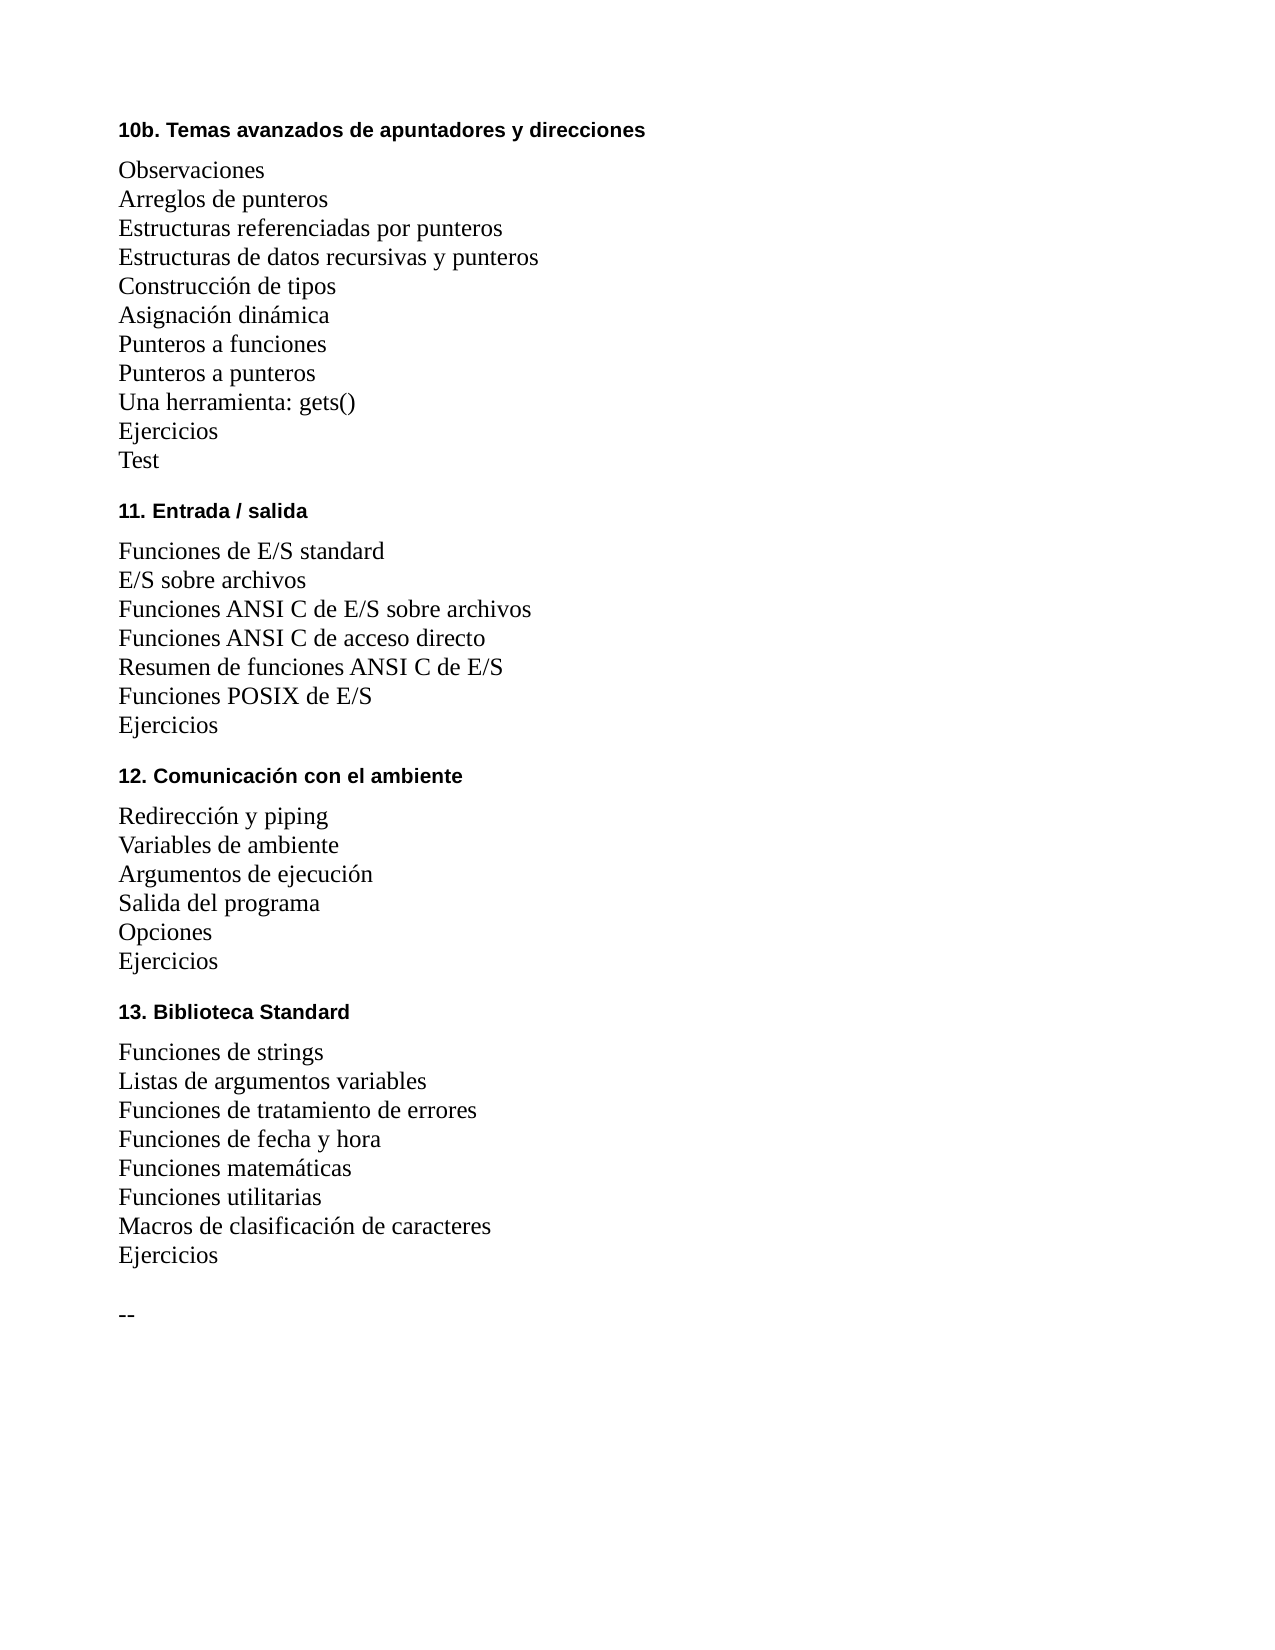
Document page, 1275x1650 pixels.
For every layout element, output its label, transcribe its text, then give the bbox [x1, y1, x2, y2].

text Salida del programa [118, 888, 1157, 917]
text Funciones ANSI C de E/S sobre archivos [118, 594, 1157, 623]
text Construcción de tipos [118, 271, 1157, 300]
text Opciones [118, 917, 1157, 946]
text Estructuras referenciadas por punteros [118, 213, 1157, 242]
text Funciones de fecha y hora [118, 1124, 1157, 1153]
subtitle 10b. Temas avanzados de apuntadores y direcciones [118, 118, 1157, 142]
text Funciones de tratamiento de errores [118, 1095, 1157, 1124]
subtitle 11. Entrada / salida [118, 499, 1157, 523]
text Funciones POSIX de E/S [118, 681, 1157, 710]
text Observaciones [118, 155, 1157, 184]
text Asignación dinámica [118, 300, 1157, 329]
text E/S sobre archivos [118, 565, 1157, 594]
text Funciones ANSI C de acceso directo [118, 623, 1157, 652]
text Macros de clasificación de caracteres [118, 1211, 1157, 1240]
text Funciones matemáticas [118, 1153, 1157, 1182]
text Ejercicios [118, 710, 1157, 739]
text Ejercicios [118, 1240, 1157, 1269]
text Funciones de strings [118, 1037, 1157, 1066]
text Arreglos de punteros [118, 184, 1157, 213]
text Funciones de E/S standard [118, 536, 1157, 565]
text Resumen de funciones ANSI C de E/S [118, 652, 1157, 681]
subtitle 13. Biblioteca Standard [118, 1000, 1157, 1024]
text -- [118, 1298, 1157, 1327]
text Ejercicios [118, 416, 1157, 445]
text Funciones utilitarias [118, 1182, 1157, 1211]
text Listas de argumentos variables [118, 1066, 1157, 1095]
text Punteros a punteros [118, 358, 1157, 387]
text Argumentos de ejecución [118, 859, 1157, 888]
text Redirección y piping [118, 801, 1157, 830]
text Test [118, 445, 1157, 474]
text Estructuras de datos recursivas y punteros [118, 242, 1157, 271]
text Una herramienta: gets() [118, 387, 1157, 416]
text Variables de ambiente [118, 830, 1157, 859]
subtitle 12. Comunicación con el ambiente [118, 764, 1157, 788]
text Punteros a funciones [118, 329, 1157, 358]
text Ejercicios [118, 946, 1157, 975]
